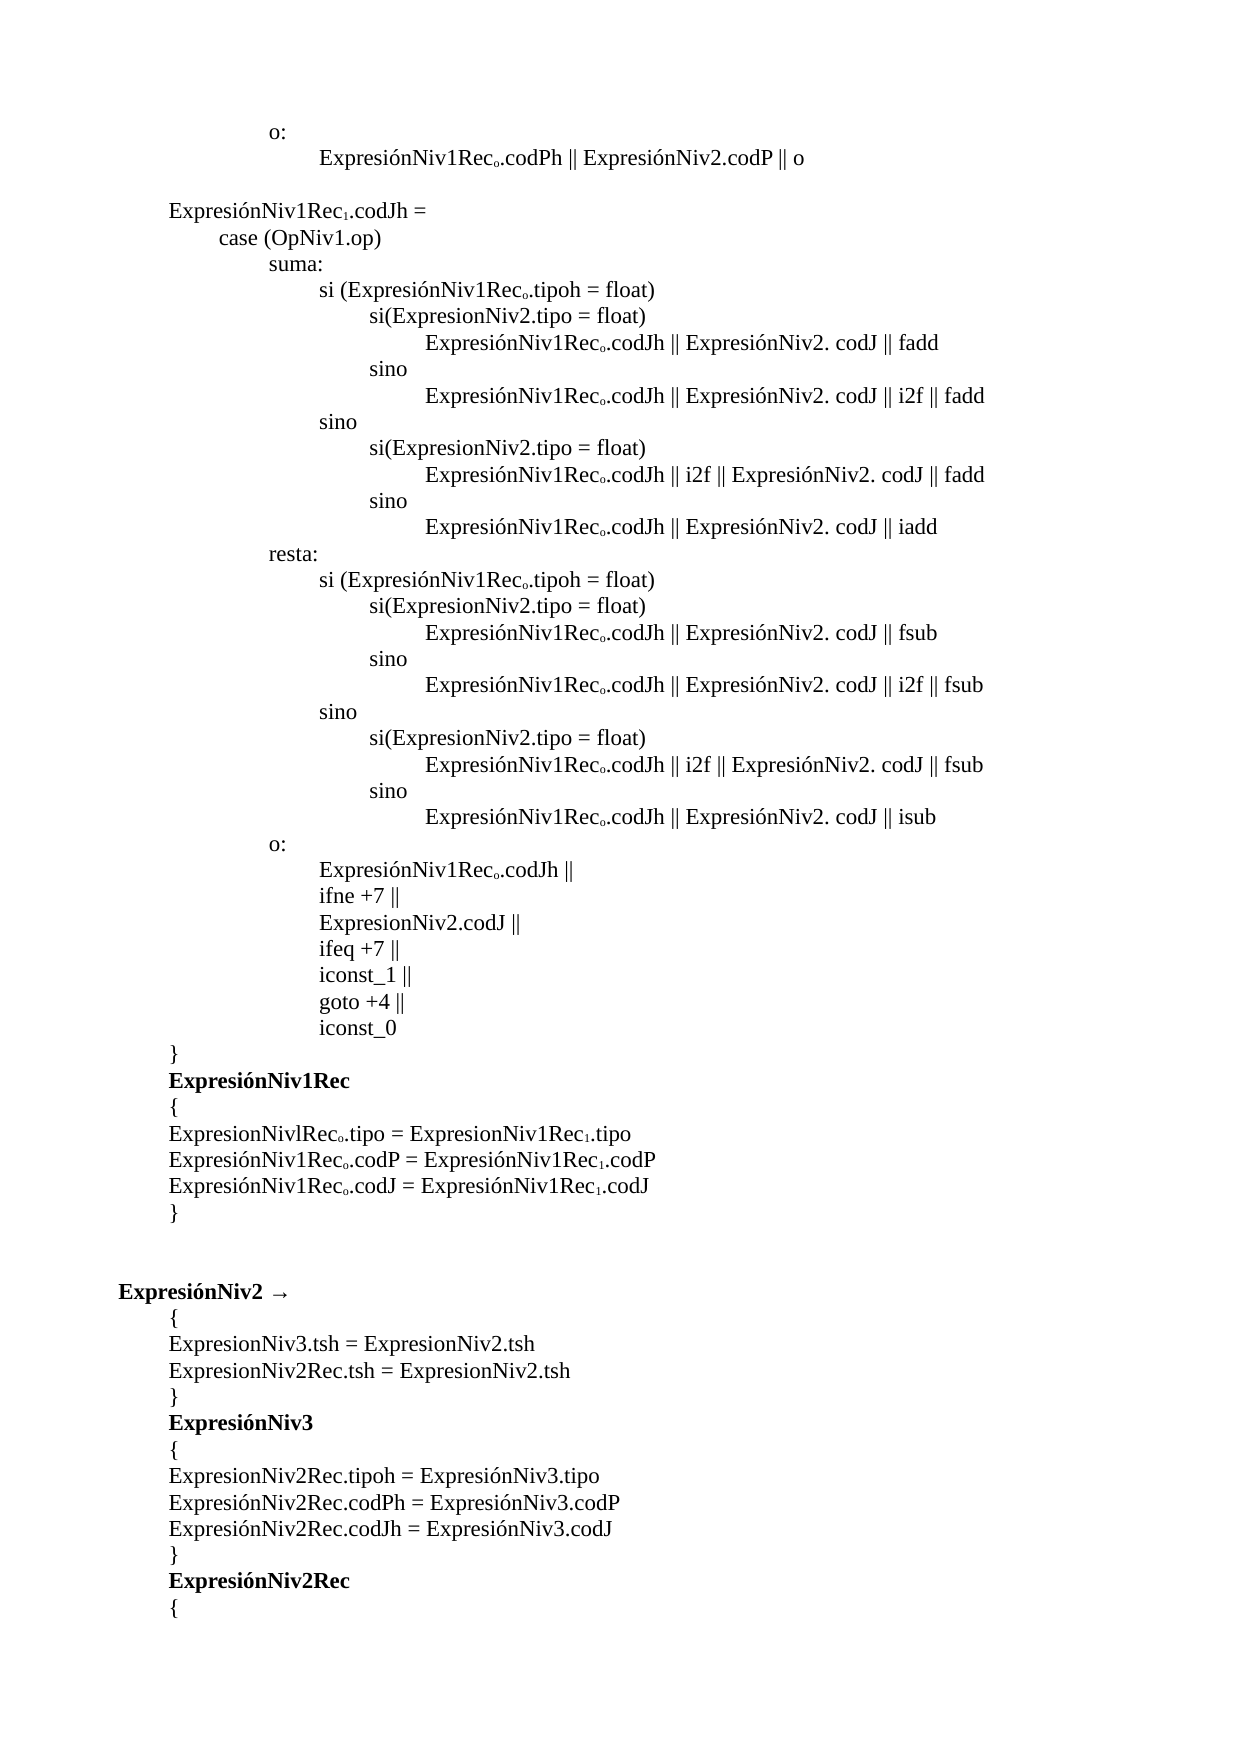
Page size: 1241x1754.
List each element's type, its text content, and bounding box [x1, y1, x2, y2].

text si(ExpresionNiv2.tipo = float) [118, 434, 1122, 461]
text { [118, 1594, 1122, 1620]
text } [118, 1041, 1122, 1067]
text si(ExpresionNiv2.tipo = float) [118, 724, 1122, 751]
text ExpresionNivlReco.tipo = ExpresionNiv1Rec1.tipo [118, 1119, 1122, 1146]
text resta: [118, 540, 1122, 566]
text { [118, 1436, 1122, 1462]
text ExpresiónNiv1Reco.codJh || i2f || ExpresiónNiv2. codJ || fadd [118, 461, 1122, 487]
text sino [118, 408, 1122, 434]
text ExpresionNiv2Rec.tsh = ExpresionNiv2.tsh [118, 1357, 1122, 1383]
text ifeq +7 || [118, 935, 1122, 961]
text ExpresiónNiv1Reco.codJ = ExpresiónNiv1Rec1.codJ [118, 1172, 1122, 1199]
text o: [118, 118, 1122, 144]
text si(ExpresionNiv2.tipo = float) [118, 592, 1122, 619]
text { [118, 1093, 1122, 1119]
text ExpresiónNiv2Rec.codJh = ExpresiónNiv3.codJ [118, 1515, 1122, 1541]
text ExpresiónNiv1Reco.codJh || ExpresiónNiv2. codJ || iadd [118, 513, 1122, 540]
text { [118, 1304, 1122, 1330]
text sino [118, 355, 1122, 382]
text ExpresionNiv3.tsh = ExpresionNiv2.tsh [118, 1330, 1122, 1357]
text ExpresiónNiv2Rec [118, 1568, 1122, 1594]
text ExpresionNiv2Rec.tipoh = ExpresiónNiv3.tipo [118, 1462, 1122, 1488]
text iconst_0 [118, 1014, 1122, 1041]
text case (OpNiv1.op) [118, 223, 1122, 250]
text ExpresionNiv2.codJ || [118, 909, 1122, 935]
text o: [118, 830, 1122, 856]
text } [118, 1383, 1122, 1409]
text sino [118, 777, 1122, 803]
text ExpresiónNiv1Reco.codPh || ExpresiónNiv2.codP || o [118, 144, 1122, 171]
text ExpresiónNiv2 → [118, 1278, 1122, 1304]
text suma: [118, 250, 1122, 276]
text ExpresiónNiv1Reco.codP = ExpresiónNiv1Rec1.codP [118, 1146, 1122, 1172]
text ExpresiónNiv1Reco.codJh || ExpresiónNiv2. codJ || fsub [118, 619, 1122, 645]
text si (ExpresiónNiv1Reco.tipoh = float) [118, 276, 1122, 303]
text } [118, 1199, 1122, 1225]
text ExpresiónNiv1Rec1.codJh = [118, 197, 1122, 223]
text goto +4 || [118, 988, 1122, 1014]
text si (ExpresiónNiv1Reco.tipoh = float) [118, 566, 1122, 592]
text ifne +7 || [118, 882, 1122, 909]
text si(ExpresionNiv2.tipo = float) [118, 303, 1122, 329]
text ExpresiónNiv1Reco.codJh || ExpresiónNiv2. codJ || i2f || fsub [118, 672, 1122, 698]
text iconst_1 || [118, 961, 1122, 988]
text sino [118, 645, 1122, 672]
text sino [118, 698, 1122, 724]
text } [118, 1541, 1122, 1568]
text ExpresiónNiv1Rec [118, 1067, 1122, 1093]
text ExpresiónNiv2Rec.codPh = ExpresiónNiv3.codP [118, 1488, 1122, 1515]
text ExpresiónNiv1Reco.codJh || i2f || ExpresiónNiv2. codJ || fsub [118, 751, 1122, 777]
text ExpresiónNiv1Reco.codJh || [118, 856, 1122, 882]
text ExpresiónNiv1Reco.codJh || ExpresiónNiv2. codJ || isub [118, 803, 1122, 830]
text ExpresiónNiv3 [118, 1409, 1122, 1436]
text ExpresiónNiv1Reco.codJh || ExpresiónNiv2. codJ || fadd [118, 329, 1122, 355]
text ExpresiónNiv1Reco.codJh || ExpresiónNiv2. codJ || i2f || fadd [118, 382, 1122, 408]
text sino [118, 487, 1122, 513]
